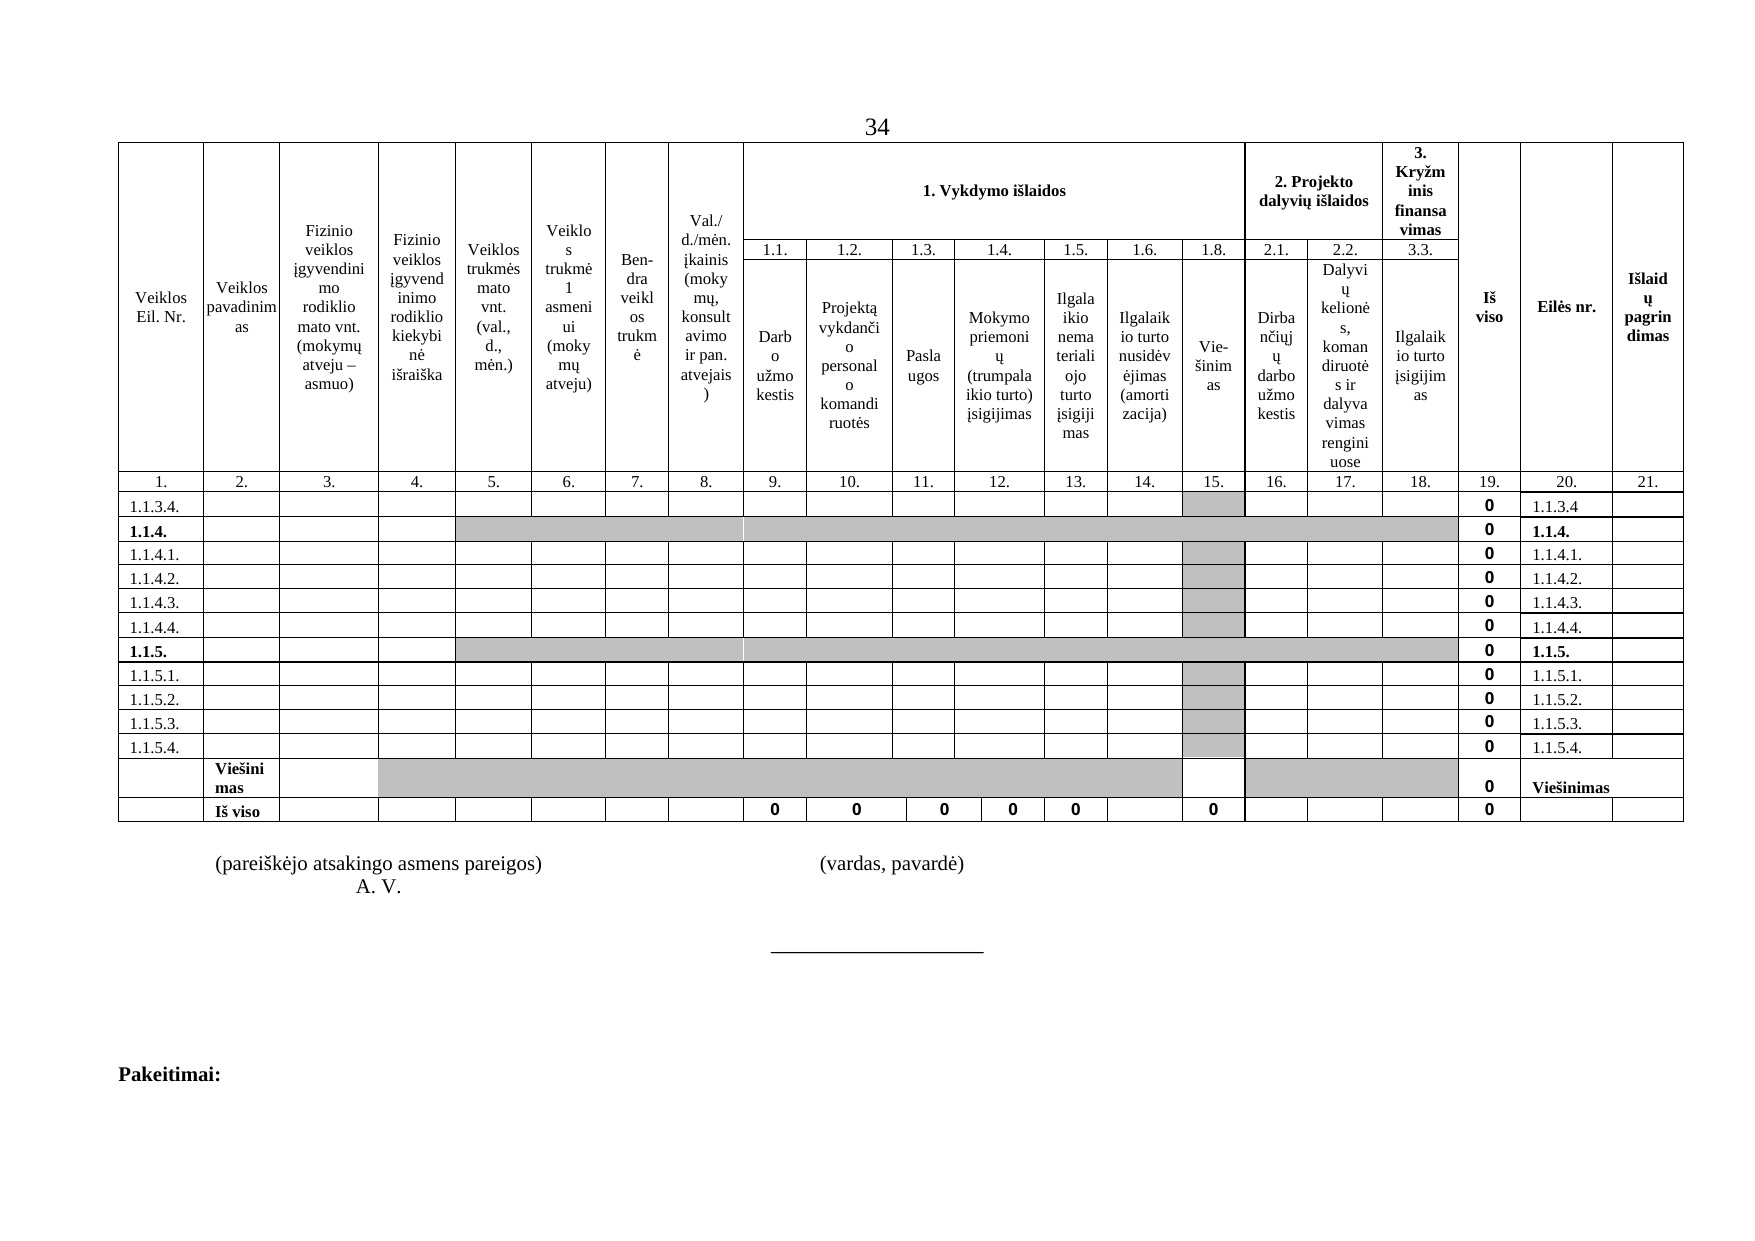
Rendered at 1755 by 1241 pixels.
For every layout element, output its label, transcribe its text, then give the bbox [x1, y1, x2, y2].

table_cell [669, 686, 743, 709]
table_cell 2.2. [1308, 240, 1382, 259]
table_cell 12. [955, 472, 1044, 491]
table_cell 0 [982, 798, 1044, 821]
table_cell [1246, 734, 1307, 757]
table_cell [1245, 638, 1308, 661]
table_cell [204, 565, 279, 588]
table_cell [1246, 613, 1307, 637]
table_cell [1045, 663, 1107, 685]
table_header Val./d./mėn. įkainis (mokymų, konsultavimo ir pan. atvejais) [669, 143, 743, 471]
table_cell [1383, 565, 1458, 588]
table_cell [1045, 565, 1107, 588]
table_cell [532, 686, 605, 709]
table_cell 0 [1459, 759, 1520, 797]
table_cell [1045, 589, 1107, 612]
table_header 1. Vykdymo išlaidos [744, 143, 1244, 239]
table_cell [1383, 798, 1458, 821]
table_cell [893, 734, 954, 757]
table_cell [532, 663, 605, 685]
table_cell 0 [1459, 798, 1520, 821]
table_cell [280, 517, 378, 541]
table_cell [280, 638, 378, 661]
table_cell [1613, 565, 1683, 588]
table_cell [744, 686, 806, 709]
table_cell [1383, 710, 1458, 733]
table_cell [1308, 710, 1382, 733]
table_cell [669, 710, 743, 733]
table_cell 20. [1521, 472, 1612, 491]
table_cell [955, 589, 1044, 612]
table_cell [1183, 542, 1244, 564]
table_cell [456, 492, 531, 516]
table_cell [1107, 759, 1182, 797]
table_cell [1108, 798, 1182, 821]
table_cell 1.3. [893, 240, 954, 259]
table_cell [1308, 542, 1382, 564]
table_header Fizinio veiklos įgyvendinimo rodiklio mato vnt. (mokymų atveju – asmuo) [280, 143, 378, 471]
table_cell [1613, 589, 1683, 612]
table_cell [1383, 686, 1458, 709]
table_cell [204, 686, 279, 709]
table_cell [532, 542, 605, 564]
table_cell [280, 565, 378, 588]
table_cell 19. [1459, 472, 1520, 491]
table_cell [204, 710, 279, 733]
table_cell [204, 542, 279, 564]
table_cell [744, 613, 806, 637]
table_cell [1308, 759, 1383, 797]
table_cell [379, 686, 455, 709]
table_cell [955, 734, 1044, 757]
table_cell 1.1.5.3. [1521, 710, 1612, 733]
table_cell [456, 589, 531, 612]
table_cell [606, 686, 668, 709]
table_cell [204, 663, 279, 685]
table_cell [379, 798, 455, 821]
table_cell [1383, 663, 1458, 685]
table_header (vardas, pavardė) [639, 850, 1145, 898]
table_cell 1.1.5.3. [119, 710, 203, 733]
table_cell [532, 798, 605, 821]
table_cell [1045, 686, 1107, 709]
table_cell [1108, 492, 1182, 516]
table_cell 5. [456, 472, 531, 491]
table_cell [606, 734, 668, 757]
table_cell [1108, 710, 1182, 733]
table_cell [893, 542, 954, 564]
table_cell [807, 663, 892, 685]
table_cell [379, 663, 455, 685]
table_cell [1383, 613, 1458, 637]
table_cell [379, 613, 455, 637]
table_cell [606, 517, 668, 541]
table_cell [1308, 492, 1382, 516]
table_cell 1.8. [1183, 240, 1244, 259]
table_header Veiklos pavadinimas [204, 143, 279, 471]
table_cell 1.1.4. [119, 517, 203, 541]
table_cell [204, 517, 279, 541]
table_cell [669, 734, 743, 757]
table_cell 1.1.4.4. [1521, 614, 1612, 637]
table_cell 2. [204, 472, 279, 491]
table_cell [744, 542, 806, 564]
table_cell [955, 663, 1044, 685]
table_cell [1108, 565, 1182, 588]
table_cell [606, 613, 668, 637]
table_cell [606, 565, 668, 588]
table_cell [204, 638, 279, 661]
table_cell [669, 565, 743, 588]
table_header Ben-dra veiklos trukmė [606, 143, 668, 471]
table_cell [1308, 686, 1382, 709]
table_cell 9. [744, 472, 806, 491]
table_cell [1383, 517, 1458, 541]
table_cell [954, 638, 1044, 661]
table_cell [744, 734, 806, 757]
table_cell 1.1.5. [119, 638, 203, 661]
table_cell [1183, 759, 1244, 797]
table_cell Projektą vykdančio personalo komandiruotės [807, 260, 892, 471]
table_cell [1308, 613, 1382, 637]
table_cell [807, 589, 892, 612]
table_cell [532, 710, 605, 733]
table_cell 1.4. [955, 240, 1044, 259]
table_cell [456, 663, 531, 685]
table_cell [1521, 798, 1612, 821]
table_cell [606, 542, 668, 564]
table_cell [280, 542, 378, 564]
table_cell [1613, 542, 1683, 564]
table_cell [1045, 492, 1107, 516]
table_cell [1383, 759, 1458, 797]
table_cell [955, 565, 1044, 588]
table_cell [1044, 638, 1107, 661]
table_cell [1613, 710, 1683, 733]
table_cell [1383, 734, 1458, 757]
table_cell [532, 565, 605, 588]
table_cell 0 [1459, 517, 1520, 541]
table_cell [669, 492, 743, 516]
table_cell 1.1.4.2. [119, 565, 203, 588]
table_cell [1246, 710, 1307, 733]
table_header Veiklos trukmė 1 asmeniui (mokymų atveju) [532, 143, 605, 471]
table_cell 1.1.5.4. [119, 734, 203, 757]
table_cell 1.1.4.1. [119, 542, 203, 564]
table_cell [1245, 517, 1308, 541]
table_cell 0 [807, 798, 906, 821]
table_cell 1.5. [1045, 240, 1107, 259]
table_cell [1383, 589, 1458, 612]
table_cell [204, 734, 279, 757]
table_cell 1.2. [807, 240, 892, 259]
table_cell Ilgalaikio turto nusidėvėjimas (amortizacija) [1108, 260, 1182, 471]
table_cell 1. [119, 472, 203, 491]
table_cell [456, 734, 531, 757]
table_cell [1182, 517, 1245, 541]
table_cell 7. [606, 472, 668, 491]
table_cell Paslaugos [893, 260, 954, 471]
table_cell [532, 613, 605, 637]
table_cell 17. [1308, 472, 1382, 491]
table_cell [532, 734, 605, 757]
table_cell [955, 492, 1044, 516]
table_cell 0 [1459, 663, 1520, 685]
table_cell [379, 492, 455, 516]
table_cell 1.1.3.4. [119, 492, 203, 516]
table_cell [606, 589, 668, 612]
table_cell [1308, 565, 1382, 588]
table_cell [280, 710, 378, 733]
table_cell [456, 710, 531, 733]
table_cell [1182, 638, 1245, 661]
table_cell [806, 517, 892, 541]
table_cell [669, 613, 743, 637]
table_cell [955, 710, 1044, 733]
table_cell [893, 613, 954, 637]
table_cell 14. [1108, 472, 1182, 491]
table_cell 1.1.4.2. [1521, 565, 1612, 588]
table_cell [119, 759, 203, 797]
table_cell [379, 589, 455, 612]
table_cell [379, 542, 455, 564]
table_cell [1045, 542, 1107, 564]
table_header (pareiškėjo atsakingo asmens pareigos) A. V. [118, 850, 639, 898]
table_header Fizinio veiklos įgyvendinimo rodiklio kiekybinė išraiška [379, 143, 455, 471]
table_cell 13. [1045, 472, 1107, 491]
table_cell [1183, 492, 1244, 516]
table_cell [280, 686, 378, 709]
table_cell [807, 710, 892, 733]
table_cell [204, 613, 279, 637]
table_cell Ilgalaikio nematerialiojo turto įsigijimas [1045, 260, 1107, 471]
table_cell 0 [1459, 613, 1520, 637]
table_cell 0 [1459, 710, 1520, 733]
table_cell [1183, 686, 1244, 709]
table_cell [1246, 589, 1307, 612]
table_cell [280, 589, 378, 612]
table_cell 0 [1459, 686, 1520, 709]
table_cell [744, 710, 806, 733]
table_cell [606, 663, 668, 685]
table_cell [280, 798, 378, 821]
table_cell [1107, 517, 1182, 541]
table_cell [1308, 589, 1382, 612]
table_cell 1.1.3.4 [1521, 493, 1612, 516]
table_cell 1.1.5.4. [1521, 735, 1612, 757]
table_cell [1044, 517, 1107, 541]
table_cell 8. [669, 472, 743, 491]
table_cell [1613, 614, 1683, 637]
table_cell [456, 638, 532, 661]
table_cell Mokymo priemonių (trumpalaikio turto) įsigijimas [955, 260, 1044, 471]
table_cell [119, 798, 203, 821]
table_cell [893, 565, 954, 588]
table_cell [1246, 798, 1307, 821]
table_cell [1308, 517, 1383, 541]
table_cell 21. [1613, 472, 1683, 491]
table_cell 0 [907, 798, 981, 821]
table_cell [955, 686, 1044, 709]
table_cell [1108, 589, 1182, 612]
table_cell [807, 542, 892, 564]
table_cell [379, 565, 455, 588]
table_cell [1183, 663, 1244, 685]
table_cell [1613, 663, 1683, 685]
table_cell [744, 638, 806, 661]
table_cell [280, 613, 378, 637]
table_cell 2.1. [1246, 240, 1307, 259]
table_cell 10. [807, 472, 892, 491]
table_cell [379, 710, 455, 733]
table_cell [1183, 565, 1244, 588]
table_cell [379, 517, 455, 541]
table_cell [1183, 589, 1244, 612]
table_cell [280, 734, 378, 757]
table_cell 1.1.5.2. [1521, 686, 1612, 709]
table_cell [456, 517, 532, 541]
table_cell [456, 686, 531, 709]
table_cell 0 [1045, 798, 1107, 821]
table_cell [955, 613, 1044, 637]
table_cell [1045, 734, 1107, 757]
table_cell Vie-šinimas [1183, 260, 1244, 471]
table_cell [807, 492, 892, 516]
table_cell 1.1.4. [1521, 518, 1612, 541]
table_cell [744, 663, 806, 685]
table_cell 1.1.5.2. [119, 686, 203, 709]
table_cell [280, 492, 378, 516]
table_cell [1108, 542, 1182, 564]
table_cell 0 [744, 798, 806, 821]
table_cell [744, 589, 806, 612]
table_cell [893, 492, 954, 516]
table_cell 18. [1383, 472, 1458, 491]
table_cell [668, 517, 743, 541]
table_cell [1246, 759, 1308, 797]
table_cell [606, 710, 668, 733]
table_cell [1246, 492, 1307, 516]
table_cell [606, 638, 668, 661]
table_cell 0 [1459, 565, 1520, 588]
table_cell 3.3. [1383, 240, 1458, 259]
table_cell [744, 492, 806, 516]
table_cell [1246, 565, 1307, 588]
table_cell [955, 542, 1044, 564]
table_cell 0 [1459, 589, 1520, 612]
table_cell [1108, 734, 1182, 757]
table_cell 3. [280, 472, 378, 491]
table_cell [378, 759, 1107, 797]
table_cell 1.1.4.3. [1521, 589, 1612, 612]
table_cell Darbo užmokestis [744, 260, 806, 471]
table_cell 0 [1459, 492, 1520, 516]
table_cell [1308, 638, 1383, 661]
table_cell [1383, 638, 1458, 661]
table_cell [1183, 613, 1244, 637]
table_cell [669, 798, 743, 821]
text _________________ [118, 927, 1636, 956]
table_cell 1.1.5. [1521, 639, 1612, 661]
table_cell 0 [1183, 798, 1244, 821]
table_cell 0 [1459, 734, 1520, 757]
table_cell Ilgalaikio turto įsigijimas [1383, 260, 1458, 471]
text Pakeitimai: [118, 1062, 1636, 1086]
table_cell [1246, 542, 1307, 564]
table_cell [456, 798, 531, 821]
table_cell [1246, 663, 1307, 685]
table_cell [744, 565, 806, 588]
table_cell [669, 542, 743, 564]
table_cell [807, 565, 892, 588]
table_cell 1.1.5.1. [119, 663, 203, 685]
table_cell [1045, 710, 1107, 733]
table_header Veiklos Eil. Nr. [119, 143, 203, 471]
table_cell [379, 638, 455, 661]
table_cell [1308, 663, 1382, 685]
table_cell 6. [532, 472, 605, 491]
table_cell [204, 492, 279, 516]
table_cell [532, 589, 605, 612]
table_cell [1045, 613, 1107, 637]
table_cell [744, 517, 806, 541]
table_cell Viešinimas [1521, 759, 1683, 797]
table_cell [1383, 492, 1458, 516]
table_cell 1.1.4.1. [1521, 542, 1612, 564]
table_cell [893, 663, 954, 685]
table_cell [1613, 493, 1683, 516]
table_cell [954, 517, 1044, 541]
table_cell [1308, 798, 1382, 821]
table_cell [806, 638, 892, 661]
table_cell [1107, 638, 1182, 661]
table_cell [1108, 663, 1182, 685]
table_header Eilės nr. [1521, 143, 1612, 471]
table_cell [1183, 710, 1244, 733]
table_cell Viešinimas [204, 759, 279, 797]
table_cell [1108, 613, 1182, 637]
table_cell [669, 663, 743, 685]
table_cell [606, 492, 668, 516]
table_cell [893, 589, 954, 612]
table_cell 0 [1459, 638, 1520, 661]
table_cell Dirbančiųjų darbo užmokestis [1246, 260, 1307, 471]
table_cell [669, 589, 743, 612]
table_cell [1613, 518, 1683, 541]
table_cell 15. [1183, 472, 1244, 491]
table_cell [893, 710, 954, 733]
table_cell [1383, 542, 1458, 564]
table_header Išlaidų pagrindimas [1613, 143, 1683, 471]
table_cell [532, 638, 606, 661]
table_header Iš viso [1459, 143, 1520, 471]
table_cell 16. [1246, 472, 1307, 491]
table_header 2. Projekto dalyvių išlaidos [1246, 143, 1382, 239]
table_cell 1.1.4.3. [119, 589, 203, 612]
table_cell [456, 613, 531, 637]
table_cell [606, 798, 668, 821]
table_cell [1613, 735, 1683, 757]
table_cell [807, 686, 892, 709]
table_cell [668, 638, 743, 661]
table_cell 4. [379, 472, 455, 491]
table_cell [892, 517, 954, 541]
table_cell Dalyvių kelionės, komandiruotės ir dalyvavimas renginiuose [1308, 260, 1382, 471]
table_cell [1613, 639, 1683, 661]
table_cell [1183, 734, 1244, 757]
table_cell [456, 565, 531, 588]
table_cell [1108, 686, 1182, 709]
table_cell [807, 734, 892, 757]
table_cell [280, 759, 378, 797]
table_cell [532, 517, 606, 541]
table_cell Iš viso [204, 798, 279, 821]
table_cell [532, 492, 605, 516]
table_cell [204, 589, 279, 612]
table_header Veiklos trukmės mato vnt. (val., d., mėn.) [456, 143, 531, 471]
table_cell [893, 686, 954, 709]
table_cell 1.1.5.1. [1521, 663, 1612, 685]
table_cell 1.6. [1108, 240, 1182, 259]
table_cell 11. [893, 472, 954, 491]
table_cell [456, 542, 531, 564]
table_cell 1.1.4.4. [119, 613, 203, 637]
table_cell [1613, 686, 1683, 709]
table_header 3. Kryžminis finansavimas [1383, 143, 1458, 239]
table_cell [1613, 798, 1683, 821]
table_cell [892, 638, 954, 661]
table_cell [1246, 686, 1307, 709]
table_cell [807, 613, 892, 637]
table_cell 1.1. [744, 240, 806, 259]
table_cell 0 [1459, 542, 1520, 564]
table_cell [280, 663, 378, 685]
table_cell [379, 734, 455, 757]
table_cell [1308, 734, 1382, 757]
